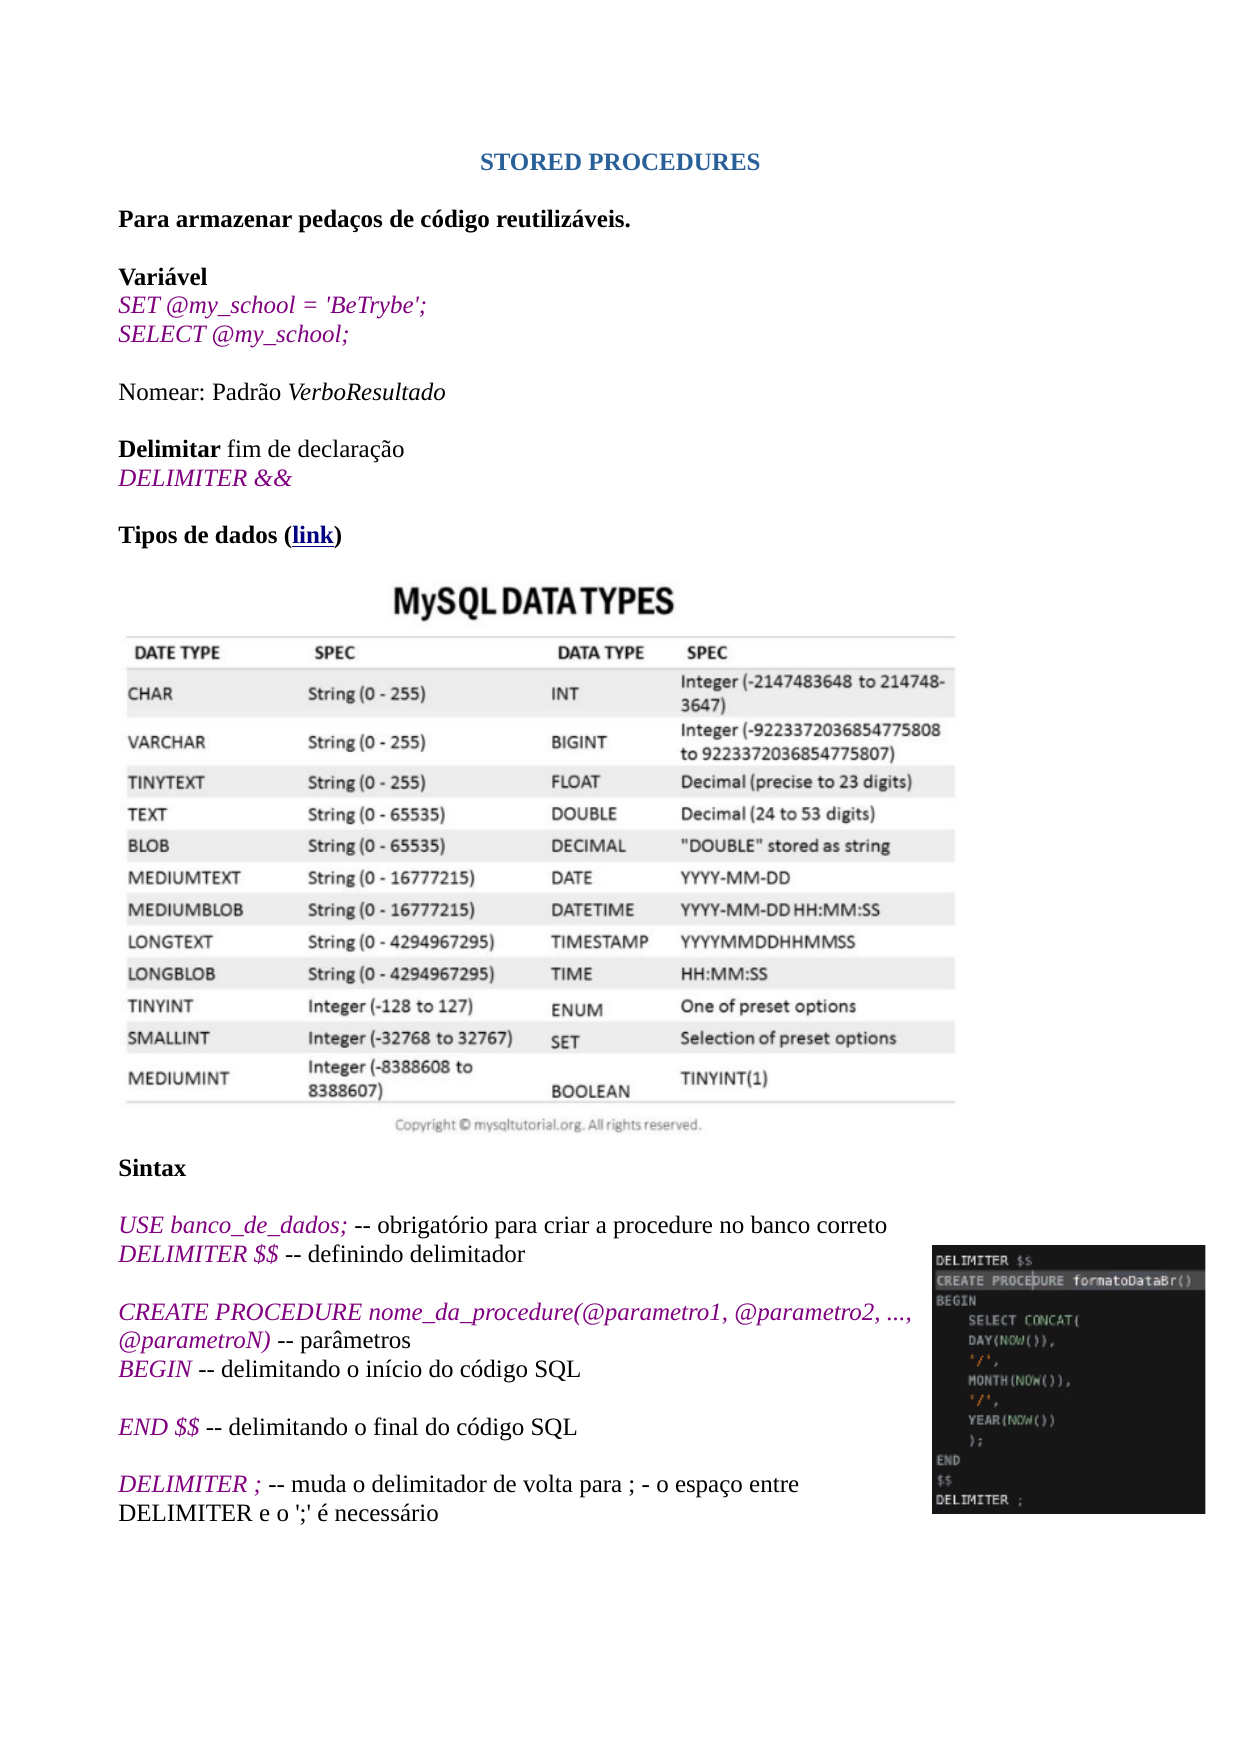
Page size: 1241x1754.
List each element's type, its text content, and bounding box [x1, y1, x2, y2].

picture [932, 1245, 1206, 1514]
text BEGIN -- delimitando o início do código SQL [118, 1354, 932, 1383]
text Tipos de dados (link) [118, 521, 1122, 549]
text SET @my_school = 'BeTrybe'; [118, 291, 1122, 319]
text Variável [118, 262, 1122, 291]
text DELIMITER && [118, 463, 1122, 492]
text SELECT @my_school; [118, 319, 1122, 348]
text DELIMITER $$ -- definindo delimitador [118, 1239, 1122, 1268]
text Delimitar fim de declaração [118, 434, 1122, 463]
text Sintax [118, 1153, 1122, 1182]
text USE banco_de_dados; -- obrigatório para criar a procedure no banco correto [118, 1211, 1122, 1239]
text CREATE PROCEDURE nome_da_procedure(@parametro1, @parametro2, ..., @parametroN) -- parâmetros [118, 1297, 932, 1354]
text DELIMITER ; -- muda o delimitador de volta para ; - o espaço entre DELIMITER e o ';' é necessário [118, 1469, 1122, 1527]
text END $$ -- delimitando o final do código SQL [118, 1412, 932, 1441]
text STORED PROCEDURES [118, 147, 1122, 176]
picture [118, 568, 966, 1136]
text Nomear: Padrão VerboResultado [118, 377, 1122, 406]
text Para armazenar pedaços de código reutilizáveis. [118, 204, 1122, 233]
